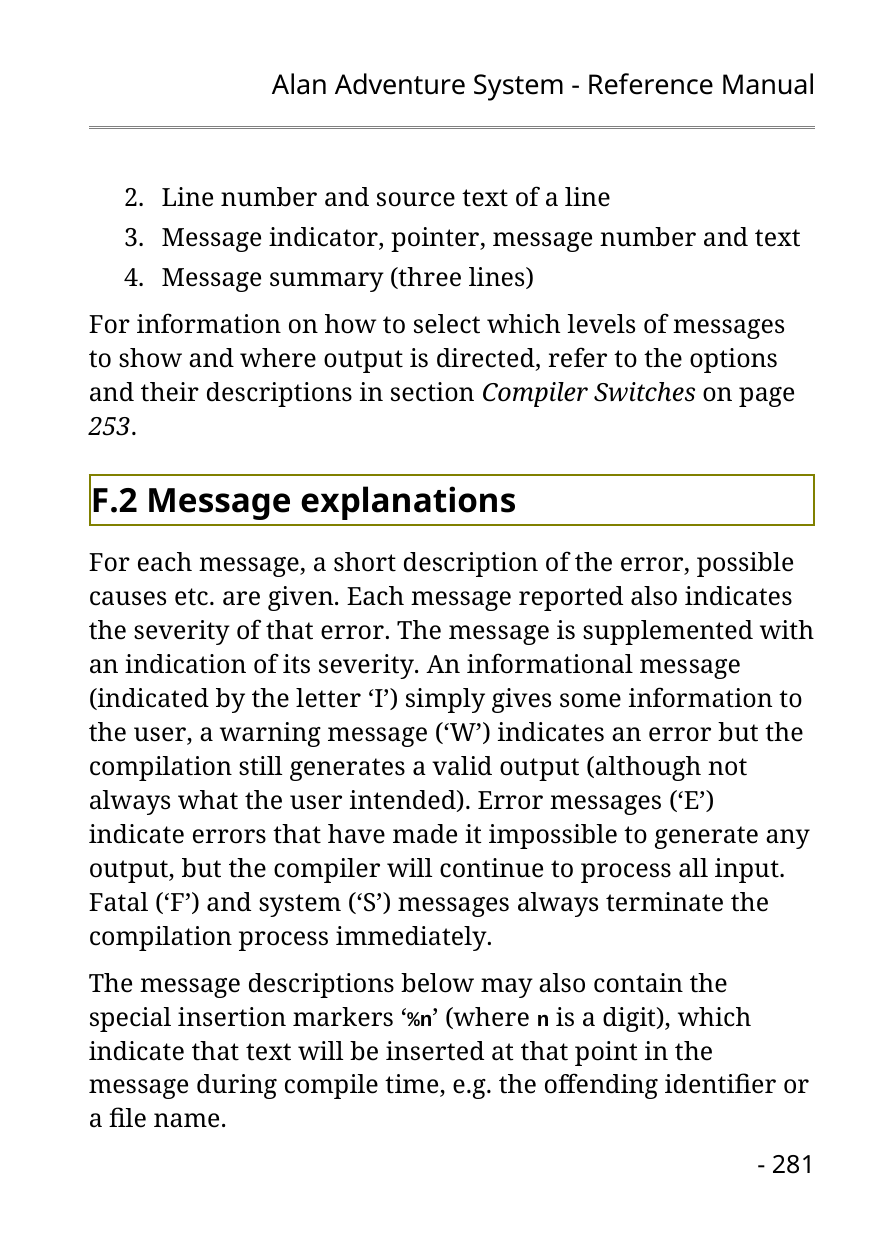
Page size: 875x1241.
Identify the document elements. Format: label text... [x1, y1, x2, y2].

list Message indicator, pointer, message number and text [124, 220, 815, 254]
list Line number and source text of a line [124, 180, 815, 214]
subtitle Message explanations [91, 476, 813, 524]
list Message summary (three lines) [124, 260, 815, 294]
text For information on how to select which levels of messages to show and where output is directed, refer to the options and their descriptions in section Compiler Switches on page 203. [88, 307, 815, 442]
text The message descriptions below may also contain the special insertion mark­ers ‘%n’ (where n is a digit), which indicate that text will be inserted at that point in the message during compile time, e.g. the offending identifier or a file name. [88, 966, 815, 1135]
text For each message, a short description of the error, possible causes etc. are giv­en. Each message reported also indicates the severity of that error. The mes­sage is supplemented with an indication of its severity. An informational mes­sage (indicated by the letter ‘I’) simply gives some information to the user, a warning message (‘W’) indicates an error but the compilation still generates a valid out­put (although not always what the user intended). Error messages (‘E’) indicate errors that have made it impossible to generate any output, but the compiler will continue to process all input. Fatal (‘F’) and system (‘S’) messages always terminate the compilation process immediately. [88, 545, 815, 953]
